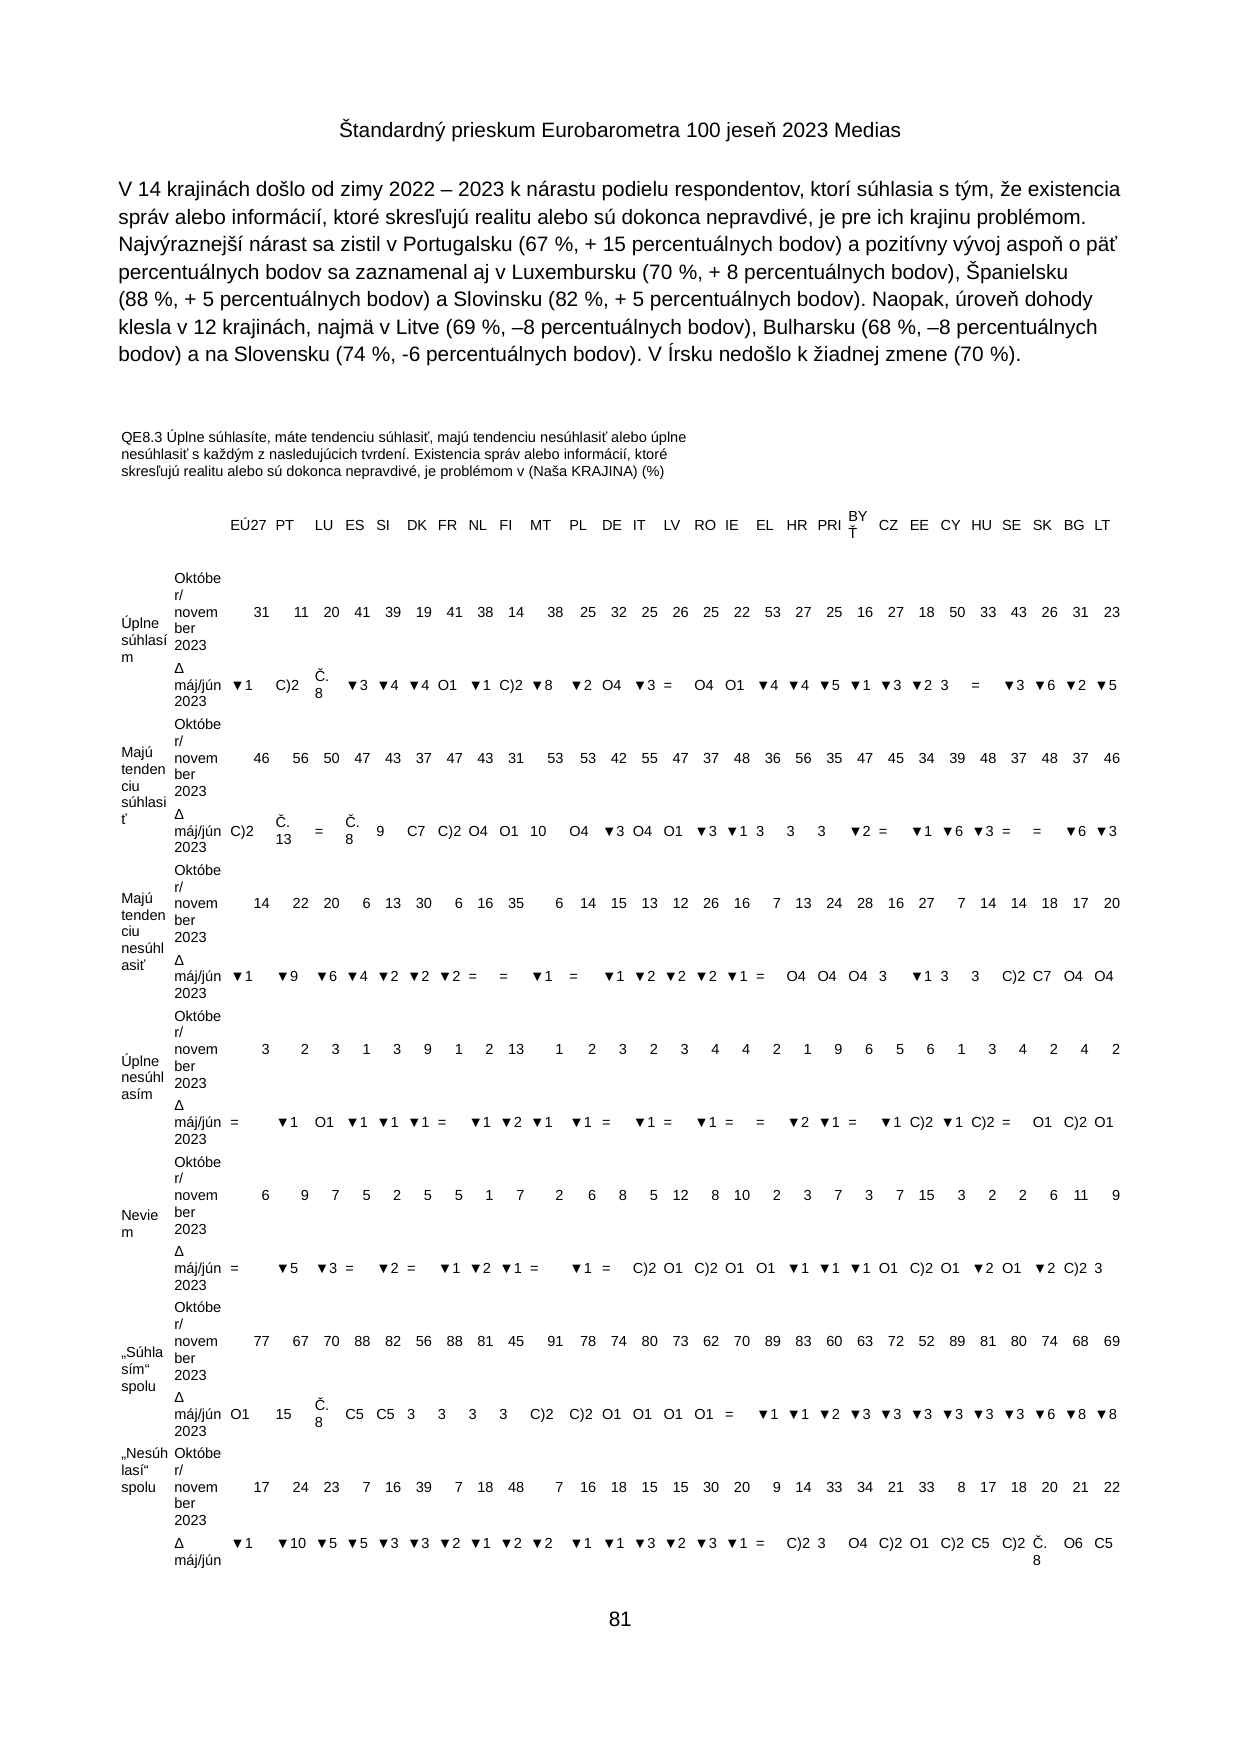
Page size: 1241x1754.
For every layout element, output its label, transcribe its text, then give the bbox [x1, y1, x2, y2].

table_cell ▼6 [312, 948, 342, 1004]
table_cell Neviem [118, 1150, 171, 1296]
table_cell 37 [1061, 713, 1091, 802]
table_cell 4 [1061, 1005, 1091, 1094]
table_cell ▼3 [630, 1532, 660, 1571]
table_cell = [435, 1094, 465, 1150]
table_cell Δ máj/jún [171, 1532, 227, 1571]
table_cell = [465, 948, 496, 1004]
table_cell 15 [273, 1386, 312, 1442]
table_cell 16 [722, 859, 753, 948]
table_cell ▼8 [1061, 1386, 1091, 1442]
table_cell C)2 [938, 1532, 968, 1571]
table_cell Δ máj/jún 2023 [171, 803, 227, 859]
table_cell Δ máj/jún 2023 [171, 1240, 227, 1296]
table_cell 2 [273, 1005, 312, 1094]
table_cell [227, 483, 272, 505]
table_cell 47 [342, 713, 373, 802]
table_cell 16 [876, 859, 907, 948]
table_cell ▼2 [691, 948, 722, 1004]
table_cell 6 [527, 859, 566, 948]
table_cell 22 [273, 859, 312, 948]
table_cell 26 [691, 859, 722, 948]
table_cell 4 [722, 1005, 753, 1094]
table_cell 53 [566, 713, 599, 802]
table_cell 1 [465, 1150, 496, 1240]
table_cell 6 [845, 1005, 876, 1094]
table_cell 7 [342, 1442, 373, 1532]
table_cell 48 [722, 713, 753, 802]
table_cell Október/november 2023 [171, 859, 227, 948]
table_cell 3 [814, 803, 845, 859]
table_cell ▼3 [845, 1386, 876, 1442]
table_cell [660, 544, 691, 567]
table_cell Č. 13 [273, 803, 312, 859]
table_cell О1 [660, 1386, 691, 1442]
table_cell 3 [938, 1150, 968, 1240]
table_cell 3 [938, 948, 968, 1004]
table_cell ▼3 [938, 1386, 968, 1442]
table_cell 5 [435, 1150, 465, 1240]
table_cell О1 [753, 1240, 783, 1296]
table_cell 25 [566, 567, 599, 657]
table_cell Úplne súhlasím [118, 567, 171, 713]
table_cell Δ máj/jún 2023 [171, 657, 227, 713]
table_cell ▼1 [907, 948, 937, 1004]
table_cell 15 [660, 1442, 691, 1532]
table_cell 18 [907, 567, 937, 657]
table_cell 38 [465, 567, 496, 657]
table_cell [968, 544, 999, 567]
table_cell = [722, 1094, 753, 1150]
table_cell 88 [342, 1296, 373, 1386]
table_cell Október/november 2023 [171, 1296, 227, 1386]
table_cell ▼2 [814, 1386, 845, 1442]
table_cell [118, 505, 171, 544]
table_cell 12 [660, 1150, 691, 1240]
table_cell = [227, 1240, 272, 1296]
table_cell ▼2 [907, 657, 937, 713]
table_cell = [999, 803, 1030, 859]
table_cell 31 [227, 567, 272, 657]
table_cell = [496, 948, 527, 1004]
table_cell RO [691, 505, 722, 544]
table_cell 74 [1030, 1296, 1061, 1386]
table_cell LU [312, 505, 342, 544]
table_cell SE [999, 505, 1030, 544]
table_cell 48 [968, 713, 999, 802]
table_cell ▼5 [342, 1532, 373, 1571]
table_cell PT [273, 505, 312, 544]
table_cell 39 [373, 567, 404, 657]
table_cell „Nesúhlasí“ spolu [118, 1442, 171, 1571]
table_cell 7 [876, 1150, 907, 1240]
table_cell [691, 483, 722, 505]
table_cell 8 [938, 1442, 968, 1532]
table_cell 7 [496, 1150, 527, 1240]
table_cell 33 [907, 1442, 937, 1532]
table_cell = [753, 948, 783, 1004]
table_cell 14 [496, 567, 527, 657]
table_cell ▼1 [373, 1094, 404, 1150]
table_cell 47 [660, 713, 691, 802]
table_cell 6 [566, 1150, 599, 1240]
table_cell = [876, 803, 907, 859]
table_cell 14 [566, 859, 599, 948]
table_cell О1 [999, 1240, 1030, 1296]
table_cell = [968, 657, 999, 713]
table_cell 18 [999, 1442, 1030, 1532]
table_cell 73 [660, 1296, 691, 1386]
table_cell 3 [968, 1005, 999, 1094]
table_cell О1 [312, 1094, 342, 1150]
table_cell 27 [876, 567, 907, 657]
table_cell [118, 483, 171, 505]
table_cell 20 [312, 859, 342, 948]
table_cell 56 [404, 1296, 435, 1386]
table_cell 83 [784, 1296, 814, 1386]
table_cell 20 [312, 567, 342, 657]
table_cell 1 [527, 1005, 566, 1094]
table_cell ▼5 [1091, 657, 1123, 713]
table_cell 1 [784, 1005, 814, 1094]
table_cell 2 [373, 1150, 404, 1240]
table_cell 34 [845, 1442, 876, 1532]
table_cell = [1030, 803, 1061, 859]
table_cell ▼3 [373, 1532, 404, 1571]
table_cell BG [1061, 505, 1091, 544]
table_cell 3 [814, 1532, 845, 1571]
table_cell ▼2 [404, 948, 435, 1004]
table_cell [404, 483, 435, 505]
table_cell ▼2 [845, 803, 876, 859]
table_cell [566, 544, 599, 567]
table_cell ▼2 [1030, 1240, 1061, 1296]
table_cell 9 [1091, 1150, 1123, 1240]
table_cell [118, 544, 171, 567]
table_cell PRI [814, 505, 845, 544]
table_cell C)2 [907, 1094, 937, 1150]
table_cell DK [404, 505, 435, 544]
table_cell 39 [404, 1442, 435, 1532]
table_cell 27 [784, 567, 814, 657]
table_cell 37 [691, 713, 722, 802]
table_cell 63 [845, 1296, 876, 1386]
table_cell О4 [845, 1532, 876, 1571]
table_cell ▼3 [876, 1386, 907, 1442]
table_cell 14 [227, 859, 272, 948]
table_cell [404, 544, 435, 567]
table_cell EÚ27 [227, 505, 272, 544]
table_cell [753, 483, 783, 505]
table_cell 14 [999, 859, 1030, 948]
table_cell LT [1091, 505, 1123, 544]
table_cell ▼2 [373, 948, 404, 1004]
table_cell 77 [227, 1296, 272, 1386]
table_cell Č. 8 [342, 803, 373, 859]
table_cell 30 [404, 859, 435, 948]
table_cell 9 [373, 803, 404, 859]
table_header [876, 426, 907, 482]
table_cell Október/november 2023 [171, 1150, 227, 1240]
table_cell SI [373, 505, 404, 544]
table_cell 7 [938, 859, 968, 948]
table_cell 1 [938, 1005, 968, 1094]
table_cell 5 [876, 1005, 907, 1094]
table_cell C)2 [227, 803, 272, 859]
table_cell 33 [968, 567, 999, 657]
table_cell ▼1 [876, 1094, 907, 1150]
table_cell [814, 483, 845, 505]
table_cell ▼1 [342, 1094, 373, 1150]
table_cell [273, 483, 312, 505]
table_cell Δ máj/jún 2023 [171, 1386, 227, 1442]
table_cell 3 [660, 1005, 691, 1094]
table_cell CY [938, 505, 968, 544]
table_cell [227, 544, 272, 567]
table_cell ▼1 [599, 948, 630, 1004]
table_cell [312, 544, 342, 567]
table_cell BYŤ [845, 505, 876, 544]
table_cell C)2 [630, 1240, 660, 1296]
table_cell 70 [722, 1296, 753, 1386]
table_cell О4 [845, 948, 876, 1004]
table_header [1030, 426, 1061, 482]
table_cell IE [722, 505, 753, 544]
table_cell = [753, 1094, 783, 1150]
table_cell 24 [273, 1442, 312, 1532]
table_cell 21 [1061, 1442, 1091, 1532]
table_cell [907, 544, 937, 567]
table_cell 3 [1091, 1240, 1123, 1296]
table_cell 7 [527, 1442, 566, 1532]
table_cell 60 [814, 1296, 845, 1386]
table_cell ▼1 [722, 1532, 753, 1571]
table_cell 2 [465, 1005, 496, 1094]
table_header [968, 426, 999, 482]
table_cell SK [1030, 505, 1061, 544]
table_cell 31 [496, 713, 527, 802]
text V 14 krajinách došlo od zimy 2022 – 2023 k nárastu podielu respondentov, ktorí súhlasia s tým, že existencia správ alebo informácií, ktoré skresľujú realitu alebo sú dokonca nepravdivé, je pre ich krajinu problémom. Najvýraznejší nárast sa zistil v Portugalsku (67 %, + 15 percentuálnych bodov) a pozitívny vývoj aspoň o päť percentuálnych bodov sa zaznamenal aj v Luxembursku (70 %, + 8 percentuálnych bodov), Španielsku (88 %, + 5 percentuálnych bodov) a Slovinsku (82 %, + 5 percentuálnych bodov). Naopak, úroveň dohody klesla v 12 krajinách, najmä v Litve (69 %, –8 percentuálnych bodov), Bulharsku (68 %, –8 percentuálnych bodov) a na Slovensku (74 %, -6 percentuálnych bodov). V Írsku nedošlo k žiadnej zmene (70 %). [118, 177, 1122, 366]
table_cell ▼5 [814, 657, 845, 713]
table_cell О1 [630, 1386, 660, 1442]
table_cell 7 [435, 1442, 465, 1532]
table_cell C)2 [691, 1240, 722, 1296]
table_cell 22 [1091, 1442, 1123, 1532]
table_cell 19 [404, 567, 435, 657]
table_cell ▼1 [845, 1240, 876, 1296]
table_cell 7 [753, 859, 783, 948]
table_cell 17 [227, 1442, 272, 1532]
table_cell 3 [845, 1150, 876, 1240]
table_cell [876, 544, 907, 567]
table_cell = [566, 948, 599, 1004]
table_cell 69 [1091, 1296, 1123, 1386]
table_cell 36 [753, 713, 783, 802]
table_cell 4 [999, 1005, 1030, 1094]
table_cell 50 [938, 567, 968, 657]
table_cell 81 [465, 1296, 496, 1386]
table_cell ▼1 [599, 1532, 630, 1571]
table_cell 16 [465, 859, 496, 948]
table_cell 21 [876, 1442, 907, 1532]
table_cell О4 [784, 948, 814, 1004]
table_cell C)2 [566, 1386, 599, 1442]
table_cell С7 [1030, 948, 1061, 1004]
table_cell ▼6 [1030, 657, 1061, 713]
table_header QE8.3 Úplne súhlasíte, máte tendenciu súhlasiť, majú tendenciu nesúhlasiť alebo úplne nesúhlasiť s každým z nasledujúcich tvrdení. Existencia správ alebo informácií, ktoré skresľujú realitu alebo sú dokonca nepravdivé, je problémom v (Naša KRAJINA) (%) [118, 426, 722, 482]
table_cell ▼1 [273, 1094, 312, 1150]
table_cell 2 [999, 1150, 1030, 1240]
table_cell [938, 544, 968, 567]
table_cell 35 [814, 713, 845, 802]
table_cell ▼3 [691, 803, 722, 859]
table_cell Október/november 2023 [171, 1442, 227, 1532]
table_cell [784, 544, 814, 567]
table_cell 3 [312, 1005, 342, 1094]
table_cell [342, 483, 373, 505]
table_cell [435, 544, 465, 567]
table_cell C)2 [435, 803, 465, 859]
table_cell ▼1 [814, 1240, 845, 1296]
table_cell = [660, 1094, 691, 1150]
table_cell 13 [630, 859, 660, 948]
table_cell [691, 544, 722, 567]
table_cell [1091, 544, 1123, 567]
table_cell = [227, 1094, 272, 1150]
table_cell 4 [691, 1005, 722, 1094]
table_cell ▼3 [968, 803, 999, 859]
table_cell 91 [527, 1296, 566, 1386]
table_cell С7 [404, 803, 435, 859]
table_cell 31 [1061, 567, 1091, 657]
table_cell Č. 8 [1030, 1532, 1061, 1571]
table_cell ▼5 [273, 1240, 312, 1296]
table_cell 53 [753, 567, 783, 657]
table_header [753, 426, 783, 482]
table_cell [171, 544, 227, 567]
table_cell 56 [273, 713, 312, 802]
table_cell 1 [342, 1005, 373, 1094]
table_cell 24 [814, 859, 845, 948]
table_cell Majú tendenciu súhlasiť [118, 713, 171, 859]
table_cell Majú tendenciu nesúhlasiť [118, 859, 171, 1004]
table_cell 41 [435, 567, 465, 657]
table_cell 25 [630, 567, 660, 657]
table_cell IT [630, 505, 660, 544]
table_cell 13 [373, 859, 404, 948]
table_cell C)2 [907, 1240, 937, 1296]
table_header [784, 426, 814, 482]
table_cell ▼5 [312, 1532, 342, 1571]
table_cell EL [753, 505, 783, 544]
table_cell = [599, 1094, 630, 1150]
table_cell ▼1 [527, 1094, 566, 1150]
table_cell С5 [342, 1386, 373, 1442]
table_cell C)2 [527, 1386, 566, 1442]
table_cell 68 [1061, 1296, 1091, 1386]
table_cell 47 [845, 713, 876, 802]
table_cell О1 [876, 1240, 907, 1296]
table_cell 14 [968, 859, 999, 948]
table_cell Č. 8 [312, 1386, 342, 1442]
table_cell „Súhlasím“ spolu [118, 1296, 171, 1442]
table_cell HR [784, 505, 814, 544]
table_cell [599, 483, 630, 505]
table_cell = [845, 1094, 876, 1150]
table_cell ▼3 [907, 1386, 937, 1442]
table_cell [1061, 544, 1091, 567]
table_cell О1 [496, 803, 527, 859]
table_cell ▼1 [784, 1240, 814, 1296]
table_cell [876, 483, 907, 505]
table_cell 53 [527, 713, 566, 802]
table_cell 6 [1030, 1150, 1061, 1240]
table_cell 46 [1091, 713, 1123, 802]
table_cell 39 [938, 713, 968, 802]
table_cell 80 [630, 1296, 660, 1386]
table_cell [171, 505, 227, 544]
table_cell = [722, 1386, 753, 1442]
table_cell 47 [435, 713, 465, 802]
table_cell [845, 544, 876, 567]
table_cell Úplne nesúhlasím [118, 1005, 171, 1150]
table_cell 17 [968, 1442, 999, 1532]
table_cell 45 [876, 713, 907, 802]
table_cell C)2 [273, 657, 312, 713]
table_cell [312, 483, 342, 505]
table_cell 43 [465, 713, 496, 802]
table_cell 3 [753, 803, 783, 859]
table_cell ▼1 [938, 1094, 968, 1150]
table_cell 16 [566, 1442, 599, 1532]
table_cell [814, 544, 845, 567]
table_cell ▼6 [1030, 1386, 1061, 1442]
table_cell ▼2 [527, 1532, 566, 1571]
table_cell 10 [722, 1150, 753, 1240]
table_cell ▼3 [876, 657, 907, 713]
table_cell ▼2 [435, 948, 465, 1004]
table_cell 8 [691, 1150, 722, 1240]
table_cell 13 [784, 859, 814, 948]
table_cell О1 [938, 1240, 968, 1296]
table_cell О4 [1091, 948, 1123, 1004]
table_cell ▼2 [660, 1532, 691, 1571]
table_cell 3 [465, 1386, 496, 1442]
table_cell 2 [753, 1005, 783, 1094]
table_cell 27 [907, 859, 937, 948]
table_cell 3 [784, 803, 814, 859]
table_cell ▼1 [845, 657, 876, 713]
table_cell = [999, 1094, 1030, 1150]
table_cell 22 [722, 567, 753, 657]
table_cell MT [527, 505, 566, 544]
table_cell 56 [784, 713, 814, 802]
table_cell 2 [1030, 1005, 1061, 1094]
table_header [999, 426, 1030, 482]
table_cell ▼1 [784, 1386, 814, 1442]
table_cell О1 [1030, 1094, 1061, 1150]
table_cell [373, 544, 404, 567]
table_cell DE [599, 505, 630, 544]
table_cell 50 [312, 713, 342, 802]
table_cell ▼1 [227, 1532, 272, 1571]
table_header [1091, 426, 1123, 482]
table_cell ▼1 [527, 948, 566, 1004]
table_cell 2 [753, 1150, 783, 1240]
table_cell 10 [527, 803, 566, 859]
table_header [938, 426, 968, 482]
table_cell [999, 544, 1030, 567]
table_cell 9 [404, 1005, 435, 1094]
table_cell 62 [691, 1296, 722, 1386]
table_cell = [660, 657, 691, 713]
table_cell О6 [1061, 1532, 1091, 1571]
table_cell ▼1 [691, 1094, 722, 1150]
table_cell ▼2 [373, 1240, 404, 1296]
table_cell О4 [691, 657, 722, 713]
table_cell ▼2 [496, 1532, 527, 1571]
table_cell [630, 483, 660, 505]
table_cell ▼1 [566, 1240, 599, 1296]
table_header [1061, 426, 1091, 482]
table_cell [1030, 483, 1061, 505]
table_cell 74 [599, 1296, 630, 1386]
table_cell [722, 483, 753, 505]
table_cell ▼2 [968, 1240, 999, 1296]
table_cell ▼1 [227, 657, 272, 713]
table_cell 81 [968, 1296, 999, 1386]
table_cell С5 [373, 1386, 404, 1442]
table_cell 89 [753, 1296, 783, 1386]
table_cell C)2 [999, 1532, 1030, 1571]
table_cell ▼2 [660, 948, 691, 1004]
table_cell 7 [312, 1150, 342, 1240]
table_cell EE [907, 505, 937, 544]
table_cell 3 [938, 657, 968, 713]
table_cell 3 [404, 1386, 435, 1442]
table_cell ▼9 [273, 948, 312, 1004]
table_cell [599, 544, 630, 567]
table_cell 3 [968, 948, 999, 1004]
table_cell ▼8 [527, 657, 566, 713]
table_cell ▼4 [784, 657, 814, 713]
table_cell 46 [227, 713, 272, 802]
table_cell ▼6 [938, 803, 968, 859]
table_cell 48 [496, 1442, 527, 1532]
table_cell ▼3 [630, 657, 660, 713]
table_cell 43 [999, 567, 1030, 657]
table_cell Č. 8 [312, 657, 342, 713]
table_cell ▼1 [404, 1094, 435, 1150]
table_cell [342, 544, 373, 567]
table_cell [496, 544, 527, 567]
table_cell 20 [722, 1442, 753, 1532]
table_cell C)2 [1061, 1240, 1091, 1296]
table_cell [722, 544, 753, 567]
table_cell 26 [660, 567, 691, 657]
table_cell [527, 483, 566, 505]
table_cell C)2 [1061, 1094, 1091, 1150]
table_cell ▼1 [435, 1240, 465, 1296]
table_cell 26 [1030, 567, 1061, 657]
table_cell C)2 [496, 657, 527, 713]
table_cell 37 [999, 713, 1030, 802]
table_cell О1 [599, 1386, 630, 1442]
table_cell О4 [814, 948, 845, 1004]
table_cell = [404, 1240, 435, 1296]
table_cell О1 [907, 1532, 937, 1571]
table_cell 38 [527, 567, 566, 657]
table_cell 13 [496, 1005, 527, 1094]
table_header [722, 426, 753, 482]
table_cell 52 [907, 1296, 937, 1386]
table_cell HU [968, 505, 999, 544]
table_cell 2 [968, 1150, 999, 1240]
table_cell 72 [876, 1296, 907, 1386]
table_cell [999, 483, 1030, 505]
table_cell C)2 [784, 1532, 814, 1571]
table_cell 25 [814, 567, 845, 657]
table_cell О1 [660, 1240, 691, 1296]
table_cell ▼4 [342, 948, 373, 1004]
table_cell О1 [227, 1386, 272, 1442]
table_cell ▼2 [465, 1240, 496, 1296]
table_cell [845, 483, 876, 505]
table_cell FR [435, 505, 465, 544]
table_cell [784, 483, 814, 505]
table_cell О1 [660, 803, 691, 859]
table_cell 15 [599, 859, 630, 948]
table_cell О1 [435, 657, 465, 713]
table_cell 11 [1061, 1150, 1091, 1240]
table_cell 3 [227, 1005, 272, 1094]
table_cell C)2 [968, 1094, 999, 1150]
table_cell NL [465, 505, 496, 544]
table_cell 16 [373, 1442, 404, 1532]
table_cell ▼1 [465, 657, 496, 713]
table_cell = [753, 1532, 783, 1571]
table_cell Δ máj/jún 2023 [171, 1094, 227, 1150]
table_cell ▼2 [566, 657, 599, 713]
table_cell ▼3 [968, 1386, 999, 1442]
table_cell 11 [273, 567, 312, 657]
table_cell ▼4 [373, 657, 404, 713]
table_cell [527, 544, 566, 567]
table_cell [566, 483, 599, 505]
table_cell 25 [691, 567, 722, 657]
table_cell 45 [496, 1296, 527, 1386]
table_cell ▼1 [722, 948, 753, 1004]
table_cell 88 [435, 1296, 465, 1386]
table_cell 3 [373, 1005, 404, 1094]
table_cell [171, 483, 227, 505]
table_cell 3 [435, 1386, 465, 1442]
table_cell ▼3 [342, 657, 373, 713]
table_cell [907, 483, 937, 505]
table_cell 16 [845, 567, 876, 657]
table_cell ▼1 [566, 1094, 599, 1150]
table_cell ▼3 [312, 1240, 342, 1296]
table_cell 2 [566, 1005, 599, 1094]
table_cell 2 [630, 1005, 660, 1094]
table_cell 28 [845, 859, 876, 948]
table_cell ▼4 [753, 657, 783, 713]
table_cell = [527, 1240, 566, 1296]
table_cell 9 [273, 1150, 312, 1240]
table_cell 20 [1091, 859, 1123, 948]
table_cell ▼3 [999, 1386, 1030, 1442]
table_cell ▼3 [404, 1532, 435, 1571]
table_cell ▼1 [907, 803, 937, 859]
table_cell О4 [1061, 948, 1091, 1004]
table_cell О1 [722, 657, 753, 713]
table_cell ▼10 [273, 1532, 312, 1571]
table_cell ▼1 [753, 1386, 783, 1442]
table_cell 43 [373, 713, 404, 802]
table_cell 6 [907, 1005, 937, 1094]
table_cell PL [566, 505, 599, 544]
table_header [814, 426, 845, 482]
table_cell 18 [599, 1442, 630, 1532]
table_cell = [342, 1240, 373, 1296]
table_cell [435, 483, 465, 505]
table_cell О4 [566, 803, 599, 859]
table_cell 48 [1030, 713, 1061, 802]
table_cell 18 [465, 1442, 496, 1532]
table_cell [630, 544, 660, 567]
table_cell [373, 483, 404, 505]
table_cell 82 [373, 1296, 404, 1386]
table_cell ▼1 [566, 1532, 599, 1571]
table_cell 5 [630, 1150, 660, 1240]
table_header [907, 426, 937, 482]
table_cell ▼2 [435, 1532, 465, 1571]
table_cell 12 [660, 859, 691, 948]
table_cell = [599, 1240, 630, 1296]
table_cell ▼1 [227, 948, 272, 1004]
table_cell 9 [753, 1442, 783, 1532]
table_cell 14 [784, 1442, 814, 1532]
table_cell 7 [814, 1150, 845, 1240]
table_cell ▼2 [784, 1094, 814, 1150]
table_cell ▼2 [496, 1094, 527, 1150]
table_cell ▼3 [599, 803, 630, 859]
table_cell О4 [630, 803, 660, 859]
table_cell [1091, 483, 1123, 505]
table_cell 55 [630, 713, 660, 802]
table_cell [496, 483, 527, 505]
table_cell ▼3 [1091, 803, 1123, 859]
table_cell 32 [599, 567, 630, 657]
table_cell 17 [1061, 859, 1091, 948]
table_cell ▼6 [1061, 803, 1091, 859]
table_cell 5 [342, 1150, 373, 1240]
table_cell ▼1 [630, 1094, 660, 1150]
table_cell ▼2 [630, 948, 660, 1004]
table_header [845, 426, 876, 482]
table_cell 9 [814, 1005, 845, 1094]
table_cell С5 [1091, 1532, 1123, 1571]
table_cell 41 [342, 567, 373, 657]
table_cell О1 [1091, 1094, 1123, 1150]
table_cell 70 [312, 1296, 342, 1386]
table_cell = [312, 803, 342, 859]
table_cell О4 [465, 803, 496, 859]
table_cell [660, 483, 691, 505]
table_cell ▼3 [999, 657, 1030, 713]
table_cell 35 [496, 859, 527, 948]
table_cell Δ máj/jún 2023 [171, 948, 227, 1004]
table_cell Október/november 2023 [171, 1005, 227, 1094]
table_cell [938, 483, 968, 505]
table_cell 67 [273, 1296, 312, 1386]
table_cell О4 [599, 657, 630, 713]
table_cell ▼1 [722, 803, 753, 859]
table_cell 3 [599, 1005, 630, 1094]
table_cell C)2 [876, 1532, 907, 1571]
table_cell 80 [999, 1296, 1030, 1386]
table_cell О1 [722, 1240, 753, 1296]
table_cell 6 [435, 859, 465, 948]
table_cell ES [342, 505, 373, 544]
table_cell ▼4 [404, 657, 435, 713]
table_cell 6 [342, 859, 373, 948]
table_cell ▼1 [814, 1094, 845, 1150]
table_cell 20 [1030, 1442, 1061, 1532]
table_cell С5 [968, 1532, 999, 1571]
table_cell 15 [630, 1442, 660, 1532]
table_cell 3 [876, 948, 907, 1004]
table_cell 23 [1091, 567, 1123, 657]
table_cell 30 [691, 1442, 722, 1532]
table_cell [465, 544, 496, 567]
table_cell 34 [907, 713, 937, 802]
table_cell Október/november 2023 [171, 713, 227, 802]
table_cell 18 [1030, 859, 1061, 948]
table_cell CZ [876, 505, 907, 544]
table_cell ▼3 [691, 1532, 722, 1571]
table_cell О1 [691, 1386, 722, 1442]
table_cell 1 [435, 1005, 465, 1094]
table_cell 3 [496, 1386, 527, 1442]
table_cell 8 [599, 1150, 630, 1240]
table_cell C)2 [999, 948, 1030, 1004]
table_cell [753, 544, 783, 567]
table_cell LV [660, 505, 691, 544]
table_cell 89 [938, 1296, 968, 1386]
table_cell ▼1 [465, 1094, 496, 1150]
table_cell [1030, 544, 1061, 567]
table_cell [1061, 483, 1091, 505]
table_cell Október/november 2023 [171, 567, 227, 657]
table_cell 37 [404, 713, 435, 802]
table_cell ▼2 [1061, 657, 1091, 713]
table_cell 5 [404, 1150, 435, 1240]
table_cell 2 [527, 1150, 566, 1240]
table_cell 33 [814, 1442, 845, 1532]
table_cell 23 [312, 1442, 342, 1532]
table_cell [273, 544, 312, 567]
table_cell [968, 483, 999, 505]
table_cell 42 [599, 713, 630, 802]
table_cell 6 [227, 1150, 272, 1240]
table_cell 2 [1091, 1005, 1123, 1094]
table_cell FI [496, 505, 527, 544]
table_cell ▼1 [465, 1532, 496, 1571]
table_cell ▼1 [496, 1240, 527, 1296]
table_cell 15 [907, 1150, 937, 1240]
table_cell [465, 483, 496, 505]
table_cell ▼8 [1091, 1386, 1123, 1442]
table_cell 3 [784, 1150, 814, 1240]
table_cell 78 [566, 1296, 599, 1386]
